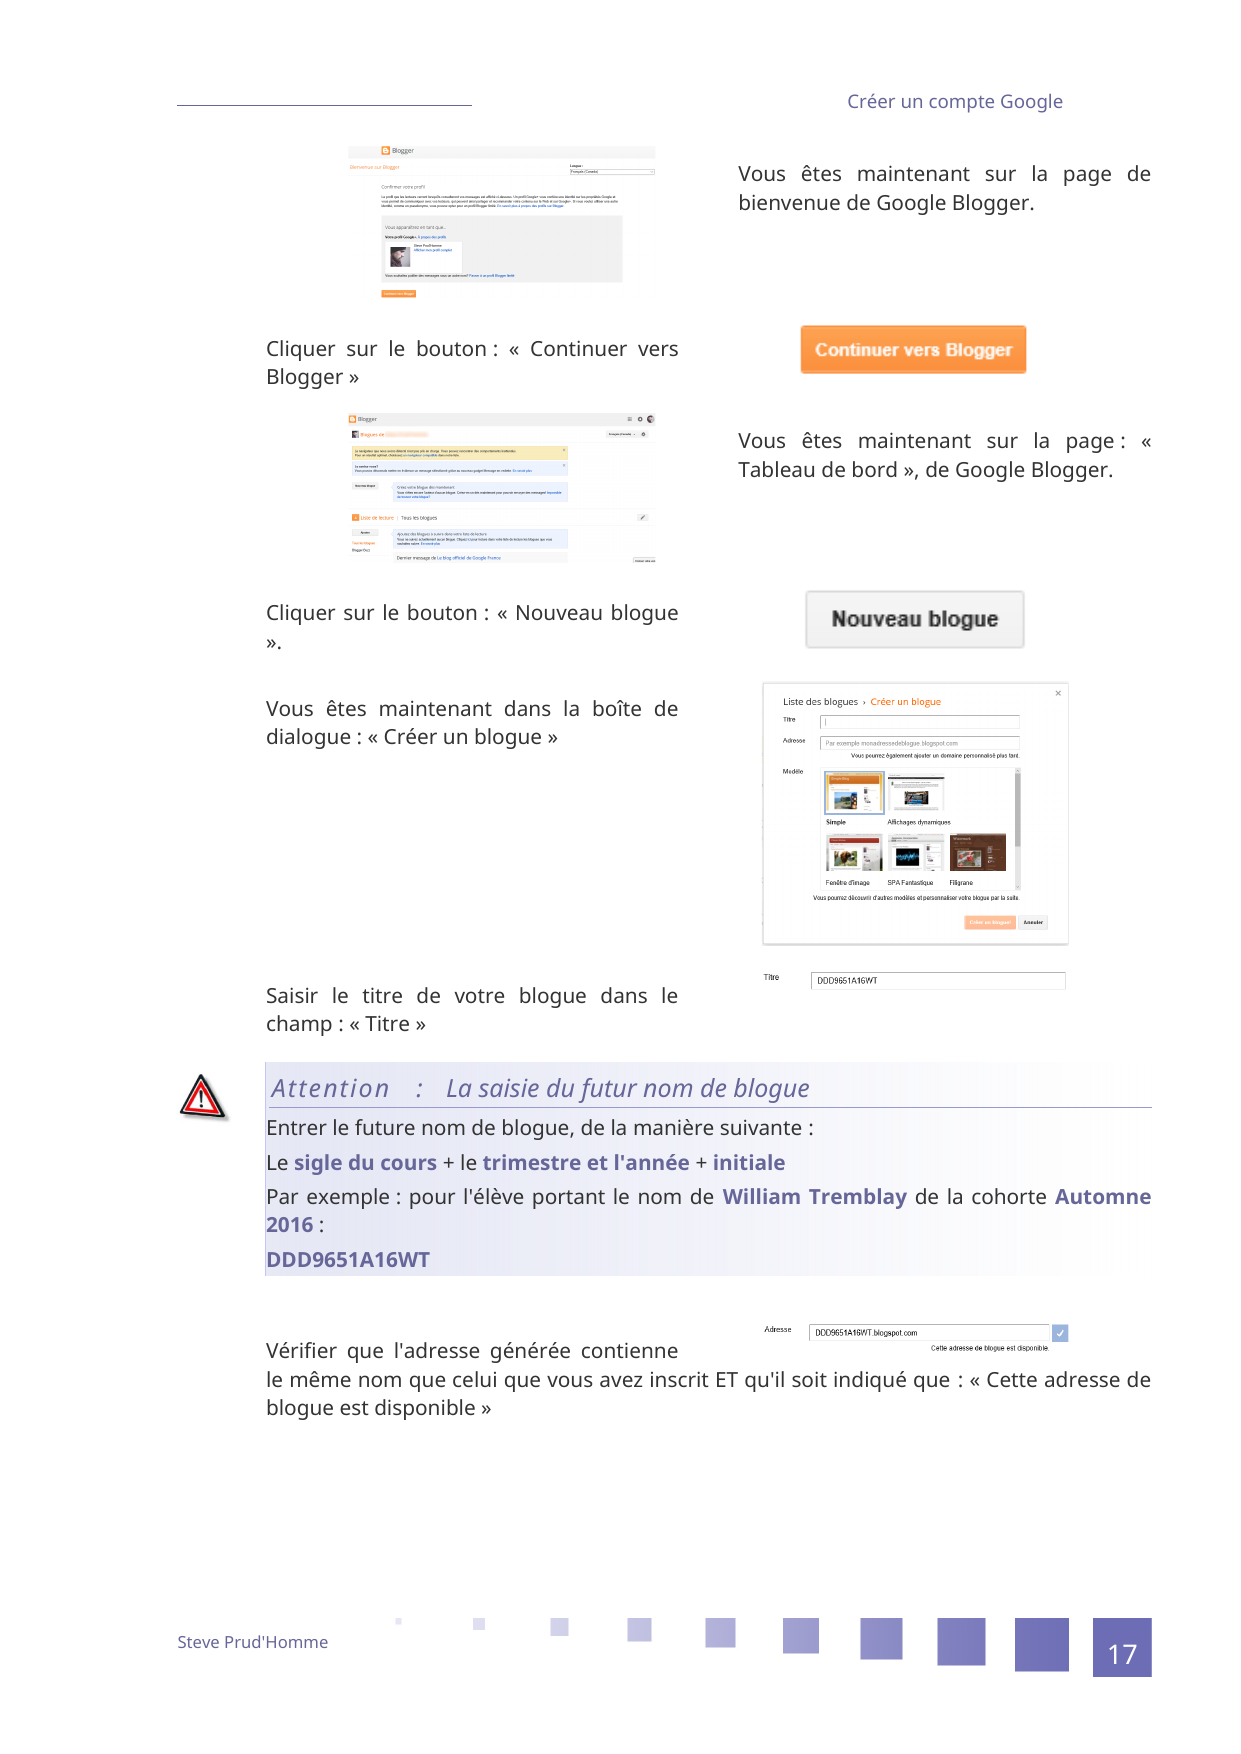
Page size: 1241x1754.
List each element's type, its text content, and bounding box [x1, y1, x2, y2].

table_header [1033, 586, 1152, 658]
picture [761, 968, 1069, 994]
table_header Cliquer sur le bouton : « Nouveau blogue ». [266, 586, 798, 658]
text Entrer le future nom de blogue, de la manière suivante : [266, 1113, 1152, 1142]
table_header Saisir le titre de votre blogue dans le champ : « Titre » [266, 968, 1152, 1038]
text Par exemple : pour l'élève portant le nom de William Tremblay de la cohorte Automne 2016 : [266, 1182, 1152, 1239]
picture [177, 1062, 1152, 1276]
title Attention : La saisie du futur nom de blogue [269, 1067, 1152, 1107]
table_header [266, 147, 348, 298]
text DDD9651A16WT [266, 1245, 1152, 1273]
text Le sigle du cours + le trimestre et l'année + initiale [266, 1148, 1152, 1176]
picture [348, 413, 656, 563]
table_header Vous êtes maintenant dans la boîte de dialogue : « Créer un blogue » [266, 681, 761, 946]
picture [761, 681, 1069, 946]
table_header Vous êtes maintenant sur la page : « Tableau de bord », de Google Blogger. [656, 414, 1152, 563]
picture [348, 146, 656, 299]
table_header Vous êtes maintenant sur la page de bienvenue de Google Blogger. [656, 147, 1152, 298]
table_header [1069, 681, 1152, 946]
picture [798, 321, 1033, 382]
picture [798, 585, 1033, 659]
table_header Vérifier que l'adresse générée contienne le même nom que celui que vous avez inscrit ET qu'il soit indiqué que : « Cette adresse de blogue est disponible » [266, 1324, 1152, 1422]
table_header [266, 414, 348, 563]
picture [351, 1618, 1152, 1678]
table_header Cliquer sur le bouton : « Continuer vers Blogger » [266, 321, 1152, 391]
picture [761, 1323, 1069, 1352]
